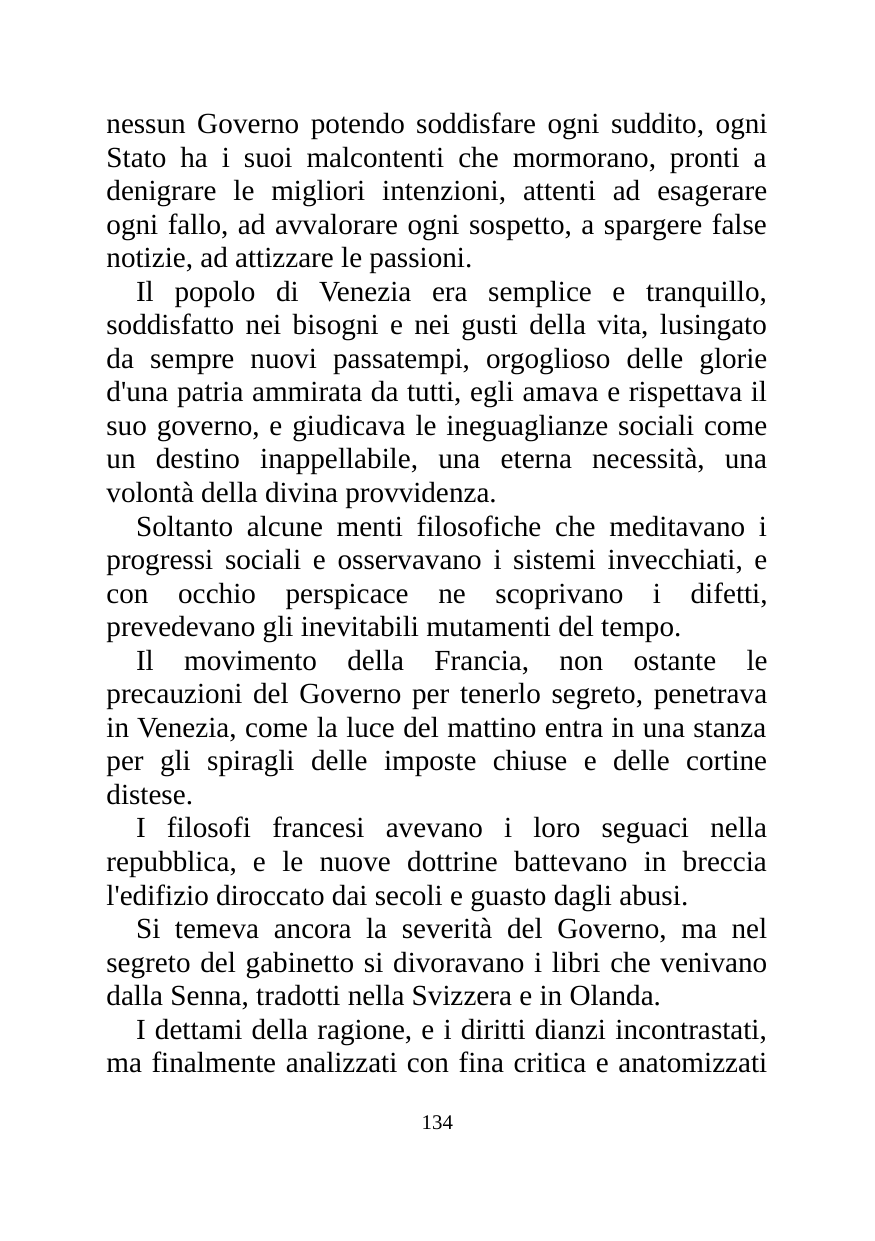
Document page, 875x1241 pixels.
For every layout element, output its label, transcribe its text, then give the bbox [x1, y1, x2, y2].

text I dettami della ragione, e i diritti dianzi incontrastati, ma finalmente analizzati con fina critica e anatomizzati [106, 1012, 768, 1079]
text Il movimento della Francia, non ostante le precauzioni del Governo per tenerlo segreto, penetrava in Venezia, come la luce del mattino entra in una stanza per gli spiragli delle imposte chiuse e delle cortine distese. [106, 643, 768, 811]
text Soltanto alcune menti filosofiche che meditavano i progressi sociali e osservavano i sistemi invecchiati, e con occhio perspicace ne scoprivano i difetti, prevedevano gli inevitabili mutamenti del tempo. [106, 509, 768, 643]
text nessun Governo potendo soddisfare ogni suddito, ogni Stato ha i suoi malcontenti che mormorano, pronti a denigrare le migliori intenzioni, attenti ad esagerare ogni fallo, ad avvalorare ogni sospetto, a spargere false notizie, ad attizzare le passioni. [106, 106, 768, 274]
text Si temeva ancora la severità del Governo, ma nel segreto del gabinetto si divoravano i libri che venivano dalla Senna, tradotti nella Svizzera e in Olanda. [106, 911, 768, 1012]
text I filosofi francesi avevano i loro seguaci nella repubblica, e le nuove dottrine battevano in breccia l'edifizio diroccato dai secoli e guasto dagli abusi. [106, 811, 768, 911]
text Il popolo di Venezia era semplice e tranquillo, soddisfatto nei bisogni e nei gusti della vita, lusingato da sempre nuovi passatempi, orgoglioso delle glorie d'una patria ammirata da tutti, egli amava e rispettava il suo governo, e giudicava le ineguaglianze sociali come un destino inappellabile, una eterna necessità, una volontà della divina provvidenza. [106, 274, 768, 509]
